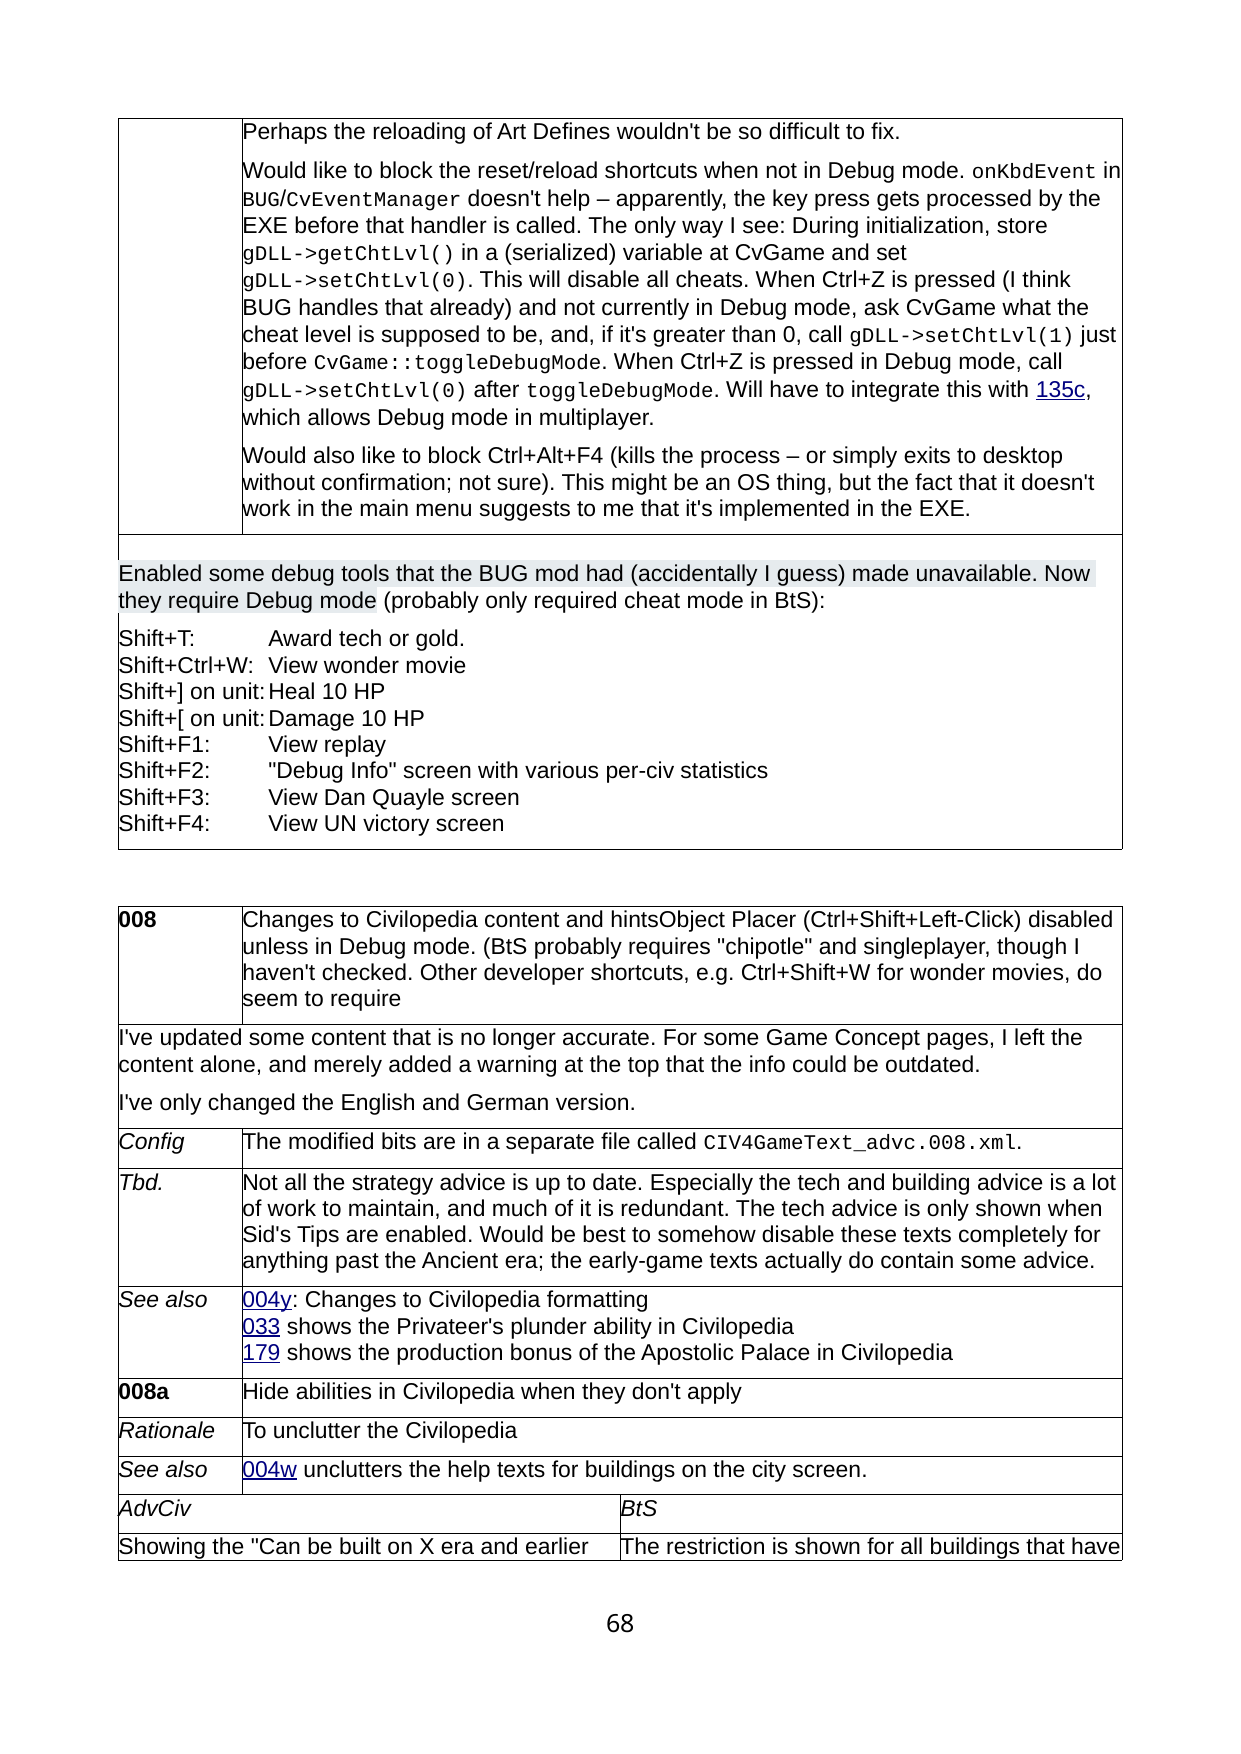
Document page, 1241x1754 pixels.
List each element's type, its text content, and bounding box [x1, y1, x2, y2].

table_cell The modified bits are in a separate file called CIV4GameText_advc.008.xml. [243, 1129, 1122, 1168]
table_cell AdvCiv [119, 1495, 620, 1533]
table_cell The restriction is shown for all buildings that have [621, 1534, 1122, 1560]
table_cell See also [119, 1287, 242, 1378]
table_header 008 [119, 907, 242, 1024]
table_cell Perhaps the reloading of Art Defines wouldn't be so difficult to fix. Would like to block the reset/reload shortcuts when not in Debug mode. onKbdEvent in BUG/CvEventManager doesn't help – apparently, the key press gets processed by the EXE before that handler is called. The only way I see: During initialization, store gDLL->getChtLvl() in a (serialized) variable at CvGame and set gDLL->setChtLvl(0). This will disable all cheats. When Ctrl+Z is pressed (I think BUG handles that already) and not currently in Debug mode, ask CvGame what the cheat level is supposed to be, and, if it's greater than 0, call gDLL->setChtLvl(1) just before CvGame::toggleDebugMode. When Ctrl+Z is pressed in Debug mode, call gDLL->setChtLvl(0) after toggleDebugMode. Will have to integrate this with 135c, which allows Debug mode in multiplayer. Would also like to block Ctrl+Alt+F4 (kills the process – or simply exits to desktop without confirmation; not sure). This might be an OS thing, but the fact that it doesn't work in the main menu suggests to me that it's implemented in the EXE. [243, 119, 1122, 534]
table_cell BtS [621, 1495, 1122, 1533]
table_cell [119, 119, 242, 534]
table_cell Config [119, 1129, 242, 1168]
table_cell 008a [119, 1379, 242, 1417]
table_cell 004y: Changes to Civilopedia formatting 033 shows the Privateer's plunder ability in Civilopedia 179 shows the production bonus of the Apostolic Palace in Civilopedia [243, 1287, 1122, 1378]
table_header Changes to Civilopedia content and hintsObject Placer (Ctrl+Shift+Left-Click) disabled unless in Debug mode. (BtS probably requires "chipotle" and singleplayer, though I haven't checked. Other developer shortcuts, e.g. Ctrl+Shift+W for wonder movies, do seem to require [243, 907, 1122, 1024]
table_cell 004w unclutters the help texts for buildings on the city screen. [243, 1457, 1122, 1494]
table_cell To unclutter the Civilopedia [243, 1418, 1122, 1456]
table_cell Hide abilities in Civilopedia when they don't apply [243, 1379, 1122, 1417]
table_cell Showing the "Can be built on X era and earlier [119, 1534, 620, 1560]
table_cell I've updated some content that is no longer accurate. For some Game Concept pages, I left the content alone, and merely added a warning at the top that the info could be outdated. I've only changed the English and German version. [119, 1025, 1122, 1128]
table_cell Rationale [119, 1418, 242, 1456]
table_cell Tbd. [119, 1169, 242, 1286]
table_cell Enabled some debug tools that the BUG mod had (accidentally I guess) made unavailable. Now they require Debug mode (probably only required cheat mode in BtS): Shift+T: Award tech or gold. Shift+Ctrl+W: View wonder movie Shift+] on unit: Heal 10 HP Shift+[ on unit: Damage 10 HP Shift+F1: View replay Shift+F2: "Debug Info" screen with various per-civ statistics Shift+F3: View Dan Quayle screen Shift+F4: View UN victory screen [119, 535, 1122, 849]
table_cell Not all the strategy advice is up to date. Especially the tech and building advice is a lot of work to maintain, and much of it is redundant. The tech advice is only shown when Sid's Tips are enabled. Would be best to somehow disable these texts completely for anything past the Ancient era; the early-game texts actually do contain some advice. [243, 1169, 1122, 1286]
table_cell See also [119, 1457, 242, 1494]
